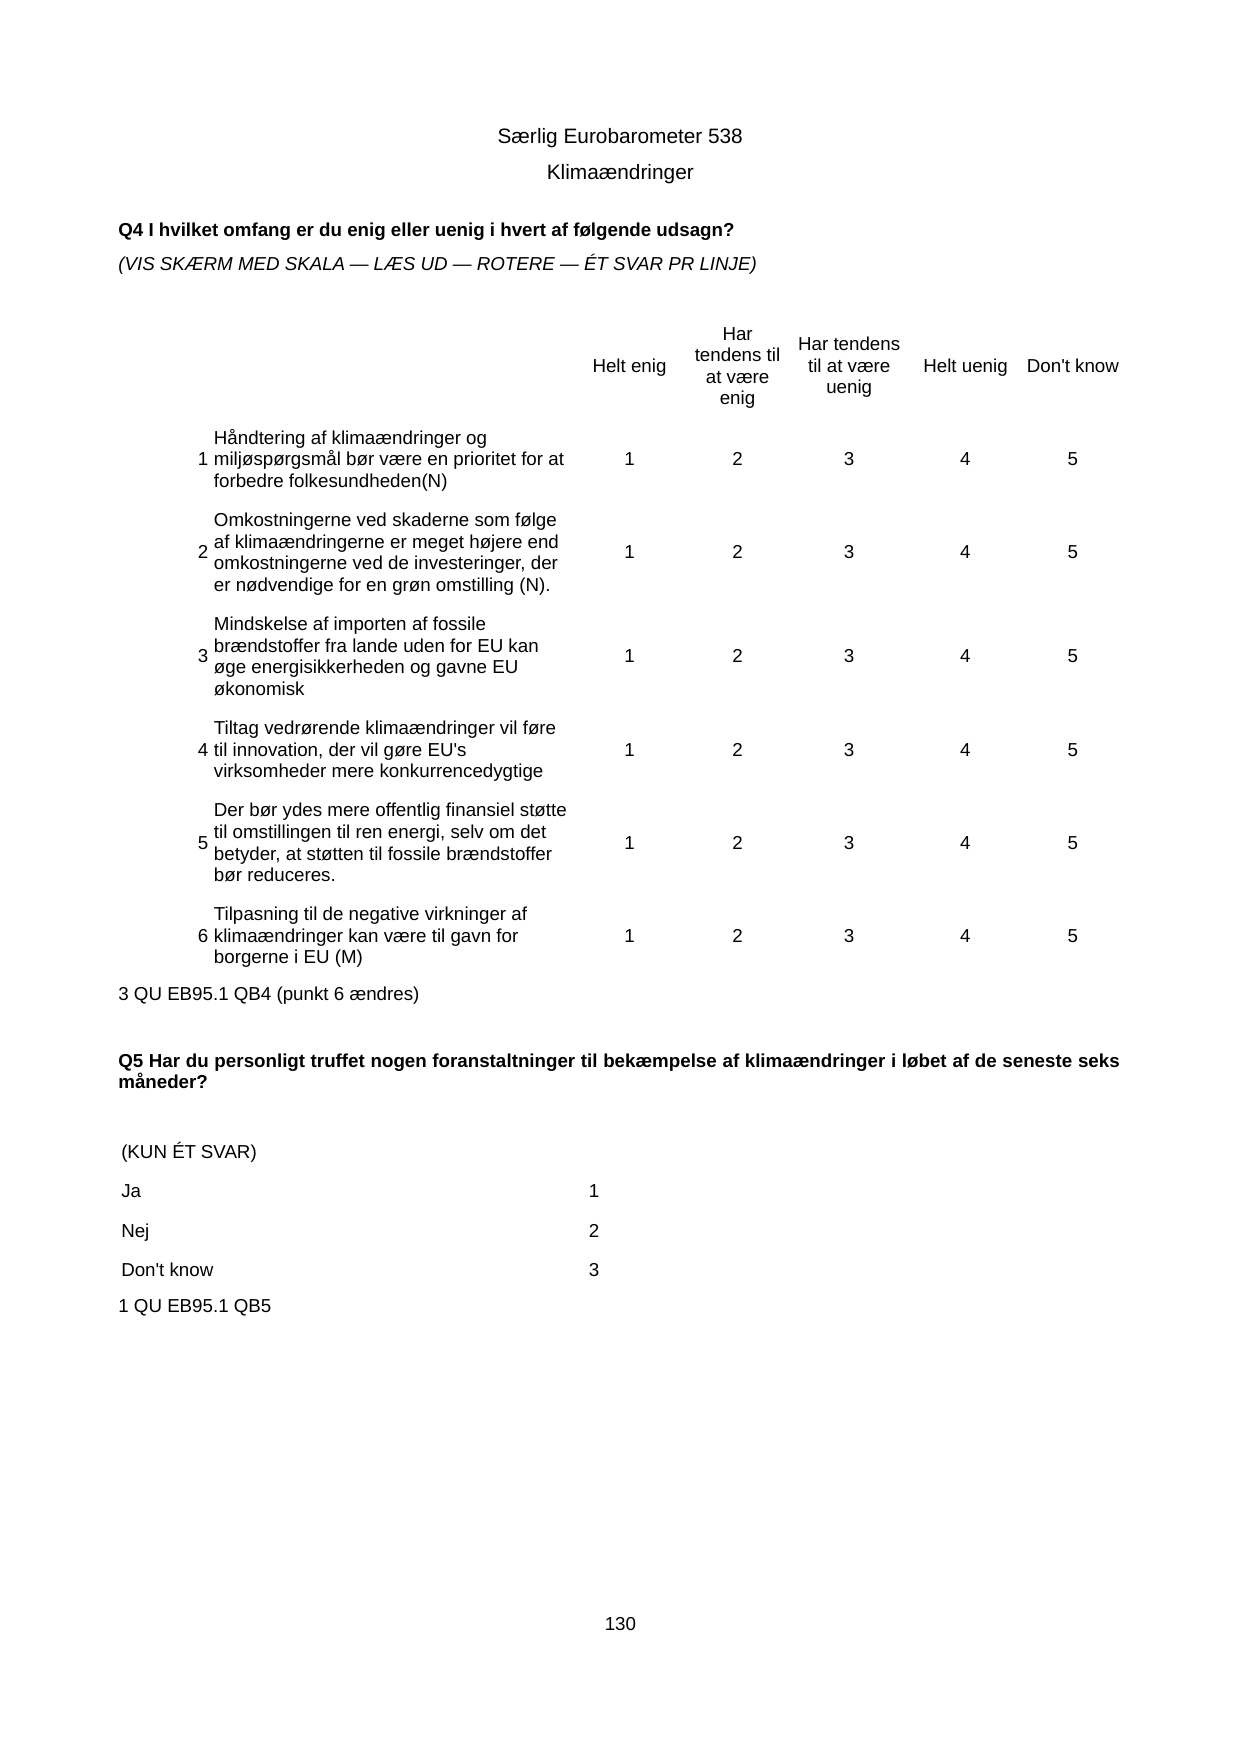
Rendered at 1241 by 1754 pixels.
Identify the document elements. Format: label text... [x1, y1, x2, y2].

text Q4 I hvilket omfang er du enig eller uenig i hvert af følgende udsagn? [118, 219, 1122, 241]
table_cell 1 [575, 708, 684, 790]
table_cell 4 [118, 708, 211, 790]
table_cell 2 [684, 708, 791, 790]
table_cell 2 [684, 790, 791, 894]
table_cell 6 [118, 894, 211, 977]
table_header [211, 314, 575, 418]
table_cell Tiltag vedrørende klimaændringer vil føre til innovation, der vil gøre EU's virksomheder mere konkurrencedygtige [211, 708, 575, 790]
table_cell 4 [907, 604, 1023, 708]
table_cell Nej [118, 1211, 463, 1250]
table_cell 3 [791, 708, 907, 790]
table_cell 1 [575, 894, 684, 977]
table_cell 3 [791, 604, 907, 708]
table_cell Håndtering af klimaændringer og miljøspørgsmål bør være en prioritet for at forbedre folkesundheden(N) [211, 418, 575, 500]
table_cell 4 [907, 500, 1023, 604]
table_cell 4 [907, 894, 1023, 977]
table_header [463, 1132, 602, 1171]
text Q5 Har du personligt truffet nogen foranstaltninger til bekæmpelse af klimaændringer i løbet af de seneste seks måneder? [118, 1049, 1122, 1093]
table_cell 1 [575, 418, 684, 500]
table_cell 3 [791, 894, 907, 977]
table_cell 4 [907, 708, 1023, 790]
table_cell 2 [684, 604, 791, 708]
text 3 QU EB95.1 QB4 (punkt 6 ændres) [118, 983, 1122, 1004]
table_header (KUN ÉT SVAR) [118, 1132, 463, 1171]
table_cell 1 [118, 418, 211, 500]
table_header Helt uenig [907, 314, 1023, 418]
table_cell 2 [118, 500, 211, 604]
table_cell Don't know [118, 1250, 463, 1289]
text 1 QU EB95.1 QB5 [118, 1295, 1122, 1317]
table_cell 1 [575, 604, 684, 708]
table_header [118, 314, 211, 418]
table_cell 2 [684, 500, 791, 604]
table_header Har tendens til at være uenig [791, 314, 907, 418]
text (VIS SKÆRM MED SKALA — LÆS UD — ROTERE — ÉT SVAR PR LINJE) [118, 253, 1122, 274]
table_header Helt enig [575, 314, 684, 418]
table_cell 4 [907, 418, 1023, 500]
table_cell 2 [684, 894, 791, 977]
table_cell Der bør ydes mere offentlig finansiel støtte til omstillingen til ren energi, selv om det betyder, at støtten til fossile brændstoffer bør reduceres. [211, 790, 575, 894]
table_cell Mindskelse af importen af fossile brændstoffer fra lande uden for EU kan øge energisikkerheden og gavne EU økonomisk [211, 604, 575, 708]
table_cell 5 [1023, 894, 1122, 977]
table_cell Ja [118, 1171, 463, 1211]
table_cell Tilpasning til de negative virkninger af klimaændringer kan være til gavn for borgerne i EU (M) [211, 894, 575, 977]
table_cell 5 [118, 790, 211, 894]
table_cell 3 [791, 418, 907, 500]
table_cell 5 [1023, 708, 1122, 790]
table_cell 1 [575, 500, 684, 604]
table_cell 3 [791, 500, 907, 604]
table_cell Omkostningerne ved skaderne som følge af klimaændringerne er meget højere end omkostningerne ved de investeringer, der er nødvendige for en grøn omstilling (N). [211, 500, 575, 604]
table_cell 5 [1023, 500, 1122, 604]
table_header Har tendens til at være enig [684, 314, 791, 418]
table_cell 4 [907, 790, 1023, 894]
table_cell 2 [463, 1211, 602, 1250]
table_cell 3 [118, 604, 211, 708]
table_cell 5 [1023, 418, 1122, 500]
table_cell 5 [1023, 790, 1122, 894]
table_cell 5 [1023, 604, 1122, 708]
table_cell 2 [684, 418, 791, 500]
table_header Don't know [1023, 314, 1122, 418]
table_cell 3 [791, 790, 907, 894]
table_cell 1 [463, 1171, 602, 1211]
table_cell 1 [575, 790, 684, 894]
table_cell 3 [463, 1250, 602, 1289]
